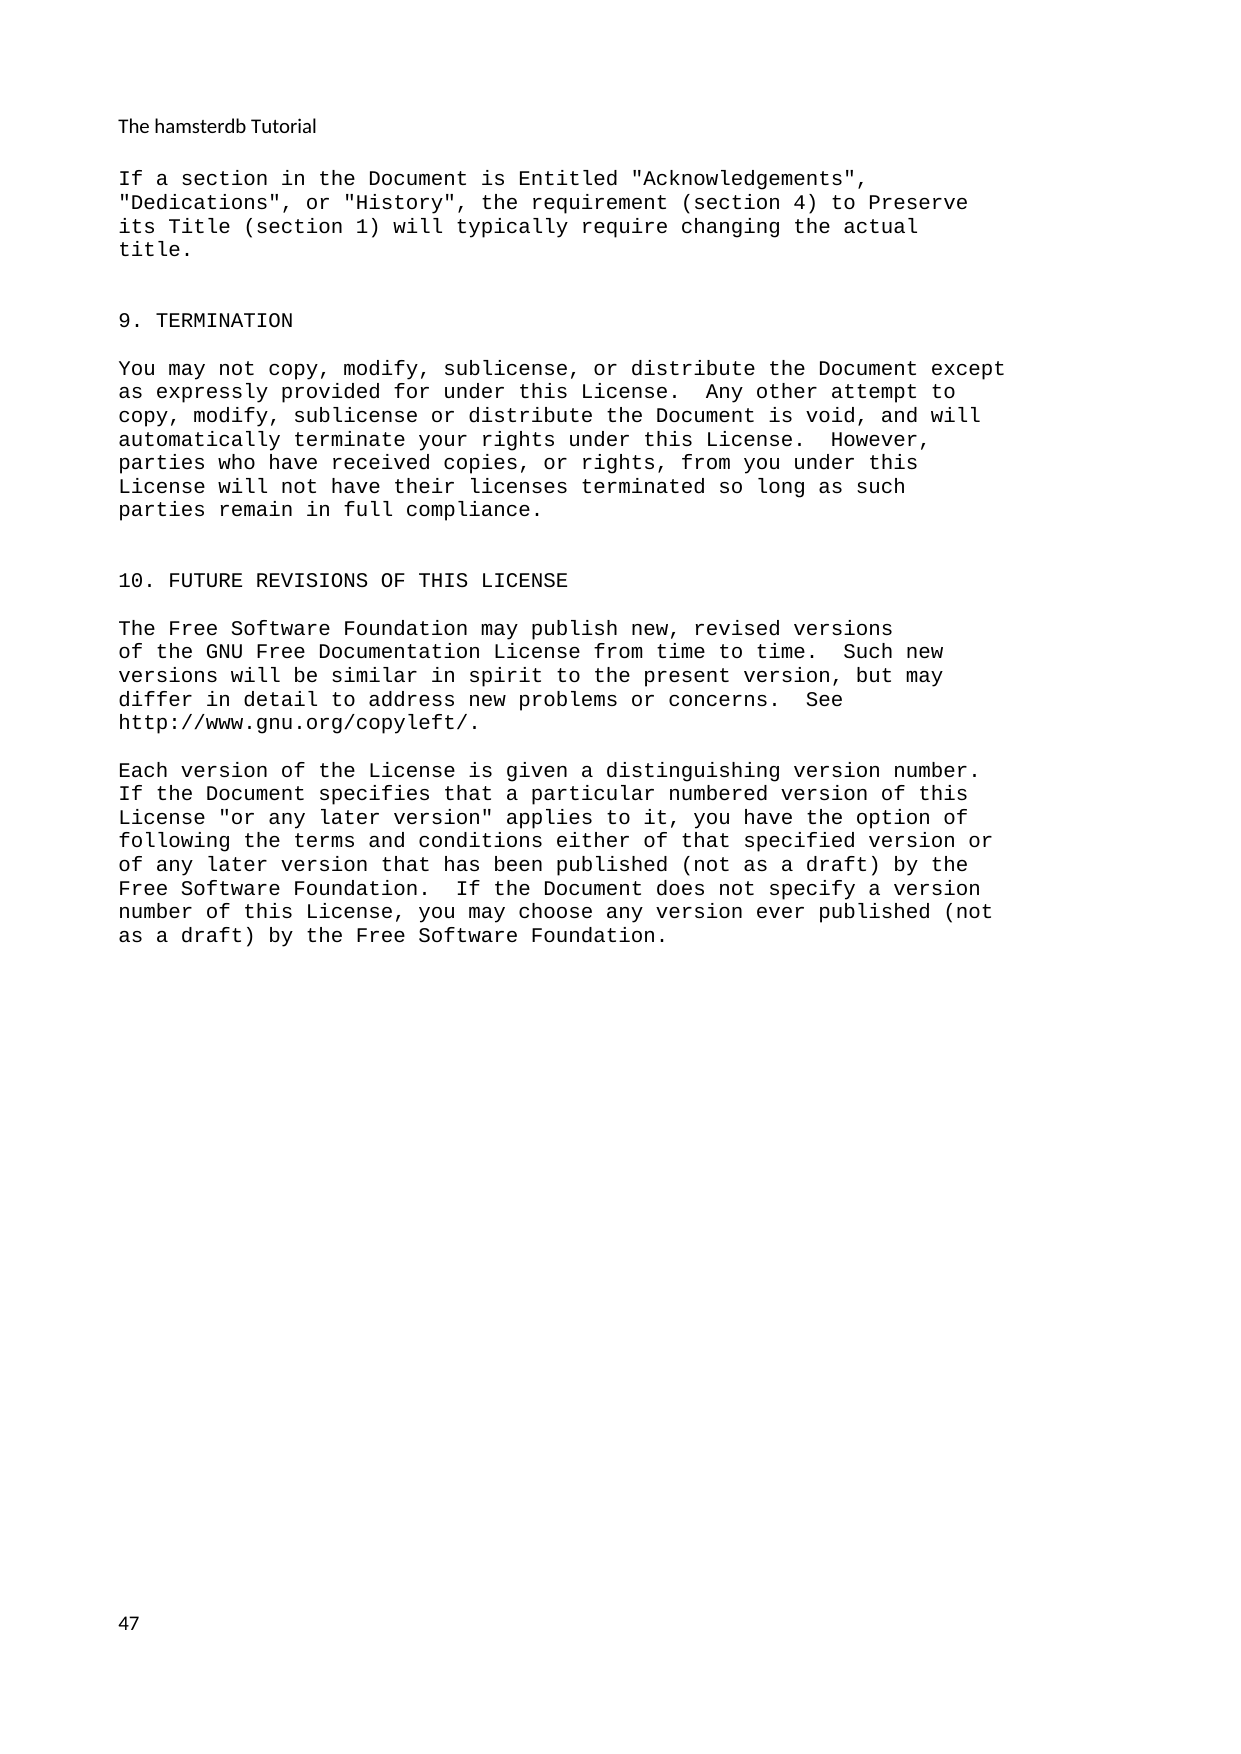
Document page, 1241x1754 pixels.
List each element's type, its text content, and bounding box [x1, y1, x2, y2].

text Free Software Foundation. If the Document does not specify a version [118, 878, 1122, 901]
text as expressly provided for under this License. Any other attempt to [118, 381, 1122, 405]
text 9. TERMINATION [118, 310, 1122, 334]
text number of this License, you may choose any version ever published (not [118, 901, 1122, 925]
text 10. FUTURE REVISIONS OF THIS LICENSE [118, 570, 1122, 594]
text License "or any later version" applies to it, you have the option of [118, 807, 1122, 831]
text of the GNU Free Documentation License from time to time. Such new [118, 641, 1122, 665]
text as a draft) by the Free Software Foundation. [118, 925, 1122, 949]
text If the Document specifies that a particular numbered version of this [118, 783, 1122, 807]
text parties remain in full compliance. [118, 499, 1122, 523]
text following the terms and conditions either of that specified version or [118, 831, 1122, 854]
text License will not have their licenses terminated so long as such [118, 476, 1122, 499]
text differ in detail to address new problems or concerns. See [118, 689, 1122, 712]
text The Free Software Foundation may publish new, revised versions [118, 618, 1122, 641]
text its Title (section 1) will typically require changing the actual [118, 216, 1122, 239]
text If a section in the Document is Entitled "Acknowledgements", [118, 168, 1122, 192]
text parties who have received copies, or rights, from you under this [118, 452, 1122, 476]
text You may not copy, modify, sublicense, or distribute the Document except [118, 358, 1122, 381]
text title. [118, 239, 1122, 263]
text of any later version that has been published (not as a draft) by the [118, 854, 1122, 878]
text copy, modify, sublicense or distribute the Document is void, and will [118, 405, 1122, 428]
text "Dedications", or "History", the requirement (section 4) to Preserve [118, 192, 1122, 216]
text Each version of the License is given a distinguishing version number. [118, 759, 1122, 783]
text http://www.gnu.org/copyleft/. [118, 712, 1122, 736]
text automatically terminate your rights under this License. However, [118, 428, 1122, 452]
text versions will be similar in spirit to the present version, but may [118, 665, 1122, 689]
